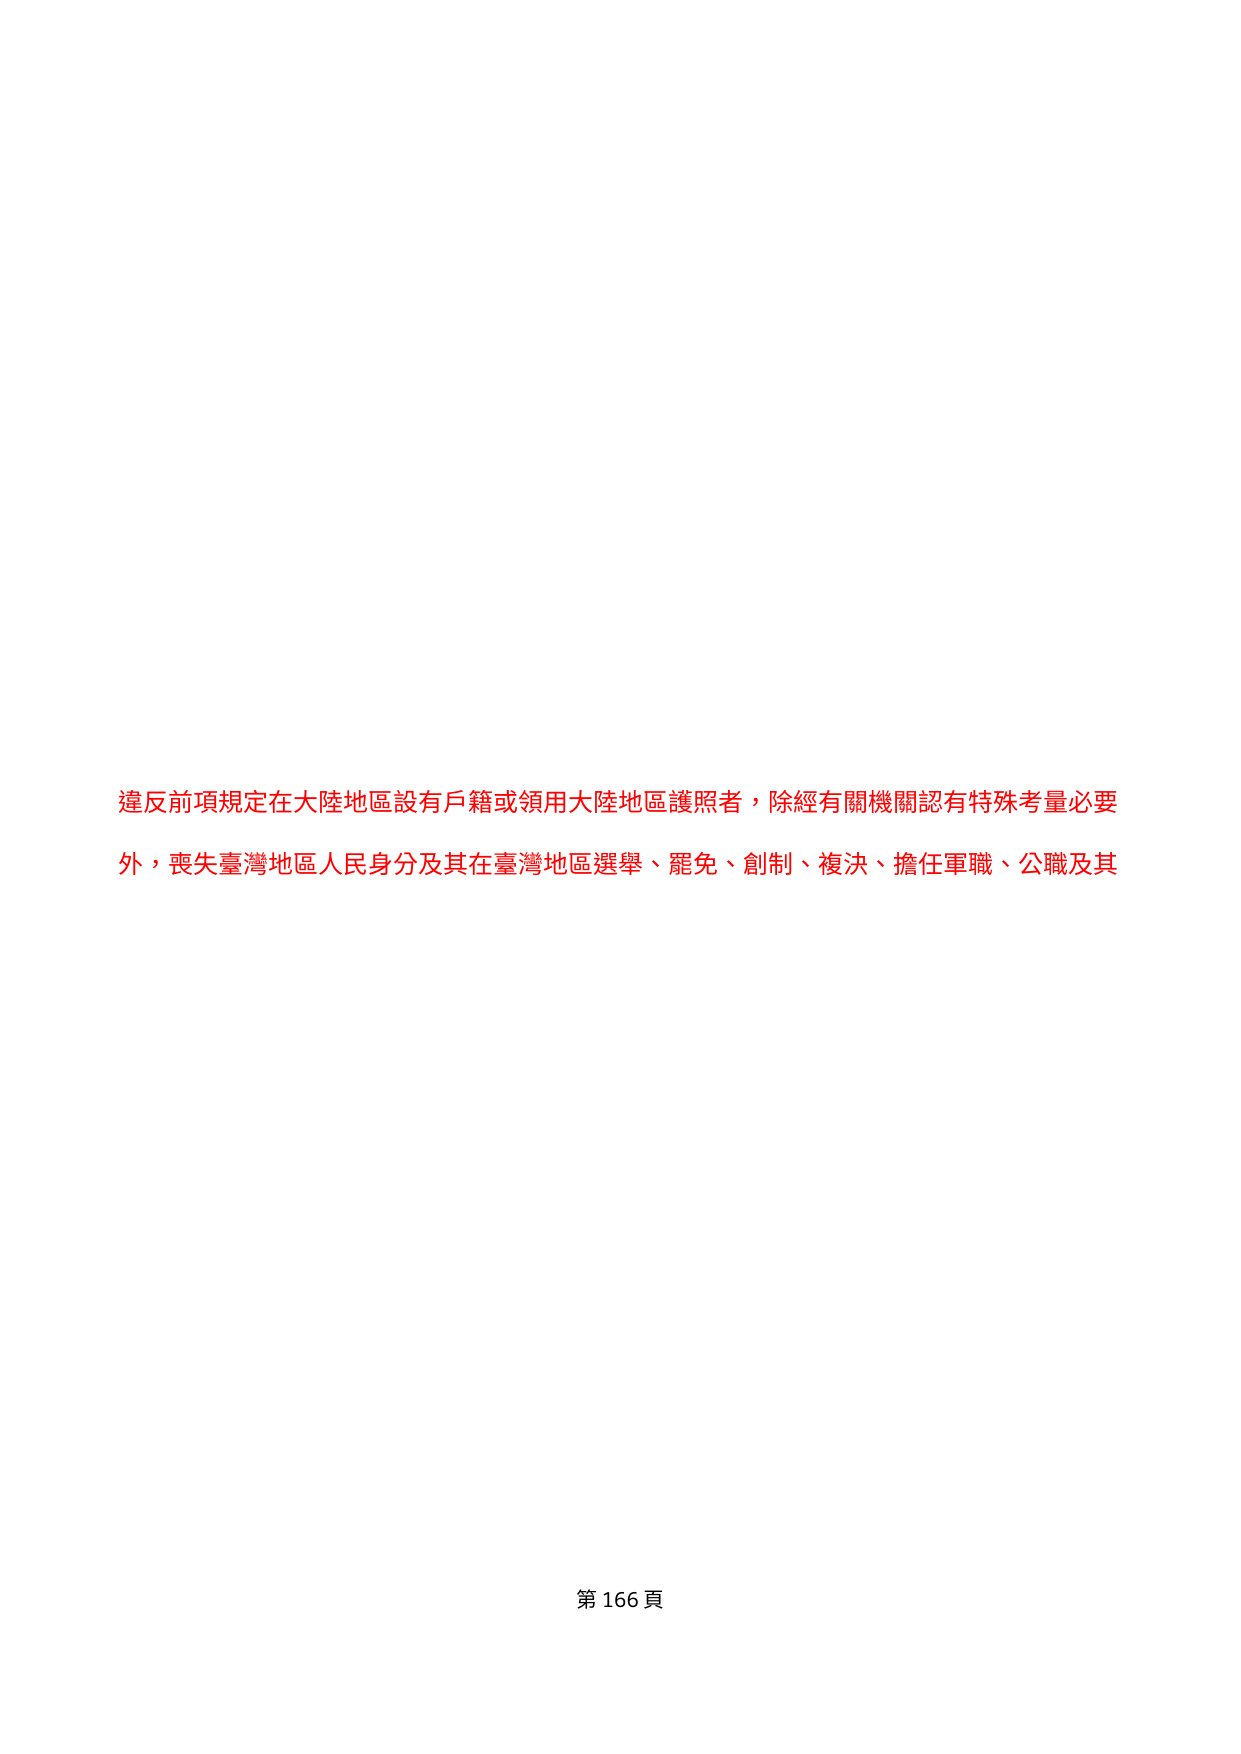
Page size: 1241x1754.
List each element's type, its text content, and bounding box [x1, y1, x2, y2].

text 違反前項規定在大陸地區設有戶籍或領用大陸地區護照者，除經有關機關認有特殊考量必要外，喪失臺灣地區人民身分及其在臺灣地區選舉、罷免、創制、複決、擔任軍職、公職及其 [118, 758, 1122, 883]
